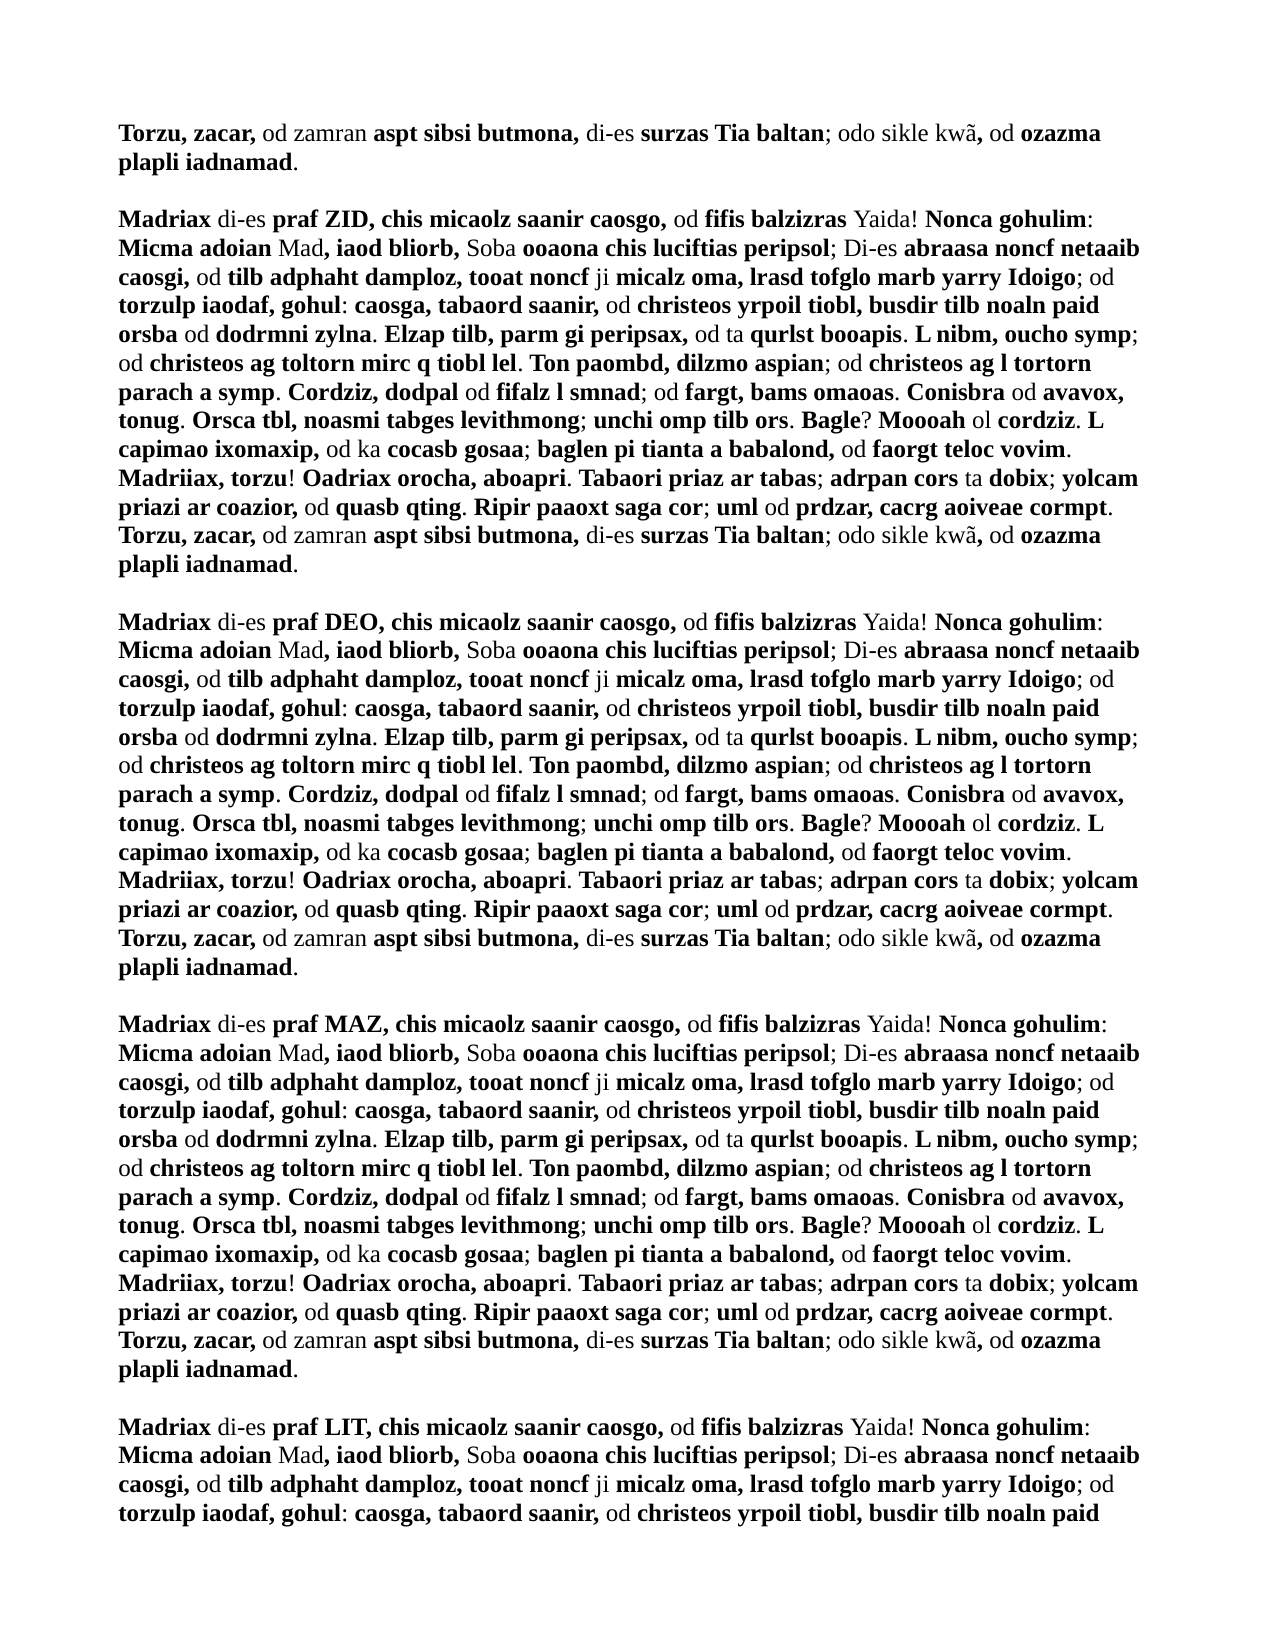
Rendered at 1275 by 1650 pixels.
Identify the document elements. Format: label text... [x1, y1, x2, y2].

text Madriax di-es praf MAZ, chis micaolz saanir caosgo, od fifis balzizras Yaida! Nonca gohulim: Micma adoian Mad, iaod bliorb, Soba ooaona chis luciftias peripsol; Di-es abraasa noncf netaaib caosgi, od tilb adphaht damploz, tooat noncf ji micalz oma, lrasd tofglo marb yarry Idoigo; od torzulp iaodaf, gohul: caosga, tabaord saanir, od christeos yrpoil tiobl, busdir tilb noaln paid orsba od dodrmni zylna. Elzap tilb, parm gi peripsax, od ta qurlst booapis. L nibm, oucho symp; od christeos ag toltorn mirc q tiobl lel. Ton paombd, dilzmo aspian; od christeos ag l tortorn parach a symp. Cordziz, dodpal od fifalz l smnad; od fargt, bams omaoas. Conisbra od avavox, tonug. Orsca tbl, noasmi tabges levithmong; unchi omp tilb ors. Bagle? Moooah ol cordziz. L capimao ixomaxip, od ka cocasb gosaa; baglen pi tianta a babalond, od faorgt teloc vovim. Madriiax, torzu! Oadriax orocha, aboapri. Tabaori priaz ar tabas; adrpan cors ta dobix; yolcam priazi ar coazior, od quasb qting. Ripir paaoxt saga cor; uml od prdzar, cacrg aoiveae cormpt. Torzu, zacar, od zamran aspt sibsi butmona, di-es surzas Tia baltan; odo sikle kwã, od ozazma plapli iadnamad. [118, 1009, 1157, 1383]
text Torzu, zacar, od zamran aspt sibsi butmona, di-es surzas Tia baltan; odo sikle kwã, od ozazma plapli iadnamad. [118, 118, 1157, 176]
text Madriax di-es praf LIT, chis micaolz saanir caosgo, od fifis balzizras Yaida! Nonca gohulim: Micma adoian Mad, iaod bliorb, Soba ooaona chis luciftias peripsol; Di-es abraasa noncf netaaib caosgi, od tilb adphaht damploz, tooat noncf ji micalz oma, lrasd tofglo marb yarry Idoigo; od torzulp iaodaf, gohul: caosga, tabaord saanir, od christeos yrpoil tiobl, busdir tilb noaln paid [118, 1412, 1157, 1527]
text Madriax di-es praf DEO, chis micaolz saanir caosgo, od fifis balzizras Yaida! Nonca gohulim: Micma adoian Mad, iaod bliorb, Soba ooaona chis luciftias peripsol; Di-es abraasa noncf netaaib caosgi, od tilb adphaht damploz, tooat noncf ji micalz oma, lrasd tofglo marb yarry Idoigo; od torzulp iaodaf, gohul: caosga, tabaord saanir, od christeos yrpoil tiobl, busdir tilb noaln paid orsba od dodrmni zylna. Elzap tilb, parm gi peripsax, od ta qurlst booapis. L nibm, oucho symp; od christeos ag toltorn mirc q tiobl lel. Ton paombd, dilzmo aspian; od christeos ag l tortorn parach a symp. Cordziz, dodpal od fifalz l smnad; od fargt, bams omaoas. Conisbra od avavox, tonug. Orsca tbl, noasmi tabges levithmong; unchi omp tilb ors. Bagle? Moooah ol cordziz. L capimao ixomaxip, od ka cocasb gosaa; baglen pi tianta a babalond, od faorgt teloc vovim. Madriiax, torzu! Oadriax orocha, aboapri. Tabaori priaz ar tabas; adrpan cors ta dobix; yolcam priazi ar coazior, od quasb qting. Ripir paaoxt saga cor; uml od prdzar, cacrg aoiveae cormpt. Torzu, zacar, od zamran aspt sibsi butmona, di-es surzas Tia baltan; odo sikle kwã, od ozazma plapli iadnamad. [118, 607, 1157, 981]
text Madriax di-es praf ZID, chis micaolz saanir caosgo, od fifis balzizras Yaida! Nonca gohulim: Micma adoian Mad, iaod bliorb, Soba ooaona chis luciftias peripsol; Di-es abraasa noncf netaaib caosgi, od tilb adphaht damploz, tooat noncf ji micalz oma, lrasd tofglo marb yarry Idoigo; od torzulp iaodaf, gohul: caosga, tabaord saanir, od christeos yrpoil tiobl, busdir tilb noaln paid orsba od dodrmni zylna. Elzap tilb, parm gi peripsax, od ta qurlst booapis. L nibm, oucho symp; od christeos ag toltorn mirc q tiobl lel. Ton paombd, dilzmo aspian; od christeos ag l tortorn parach a symp. Cordziz, dodpal od fifalz l smnad; od fargt, bams omaoas. Conisbra od avavox, tonug. Orsca tbl, noasmi tabges levithmong; unchi omp tilb ors. Bagle? Moooah ol cordziz. L capimao ixomaxip, od ka cocasb gosaa; baglen pi tianta a babalond, od faorgt teloc vovim. Madriiax, torzu! Oadriax orocha, aboapri. Tabaori priaz ar tabas; adrpan cors ta dobix; yolcam priazi ar coazior, od quasb qting. Ripir paaoxt saga cor; uml od prdzar, cacrg aoiveae cormpt. Torzu, zacar, od zamran aspt sibsi butmona, di-es surzas Tia baltan; odo sikle kwã, od ozazma plapli iadnamad. [118, 204, 1157, 578]
